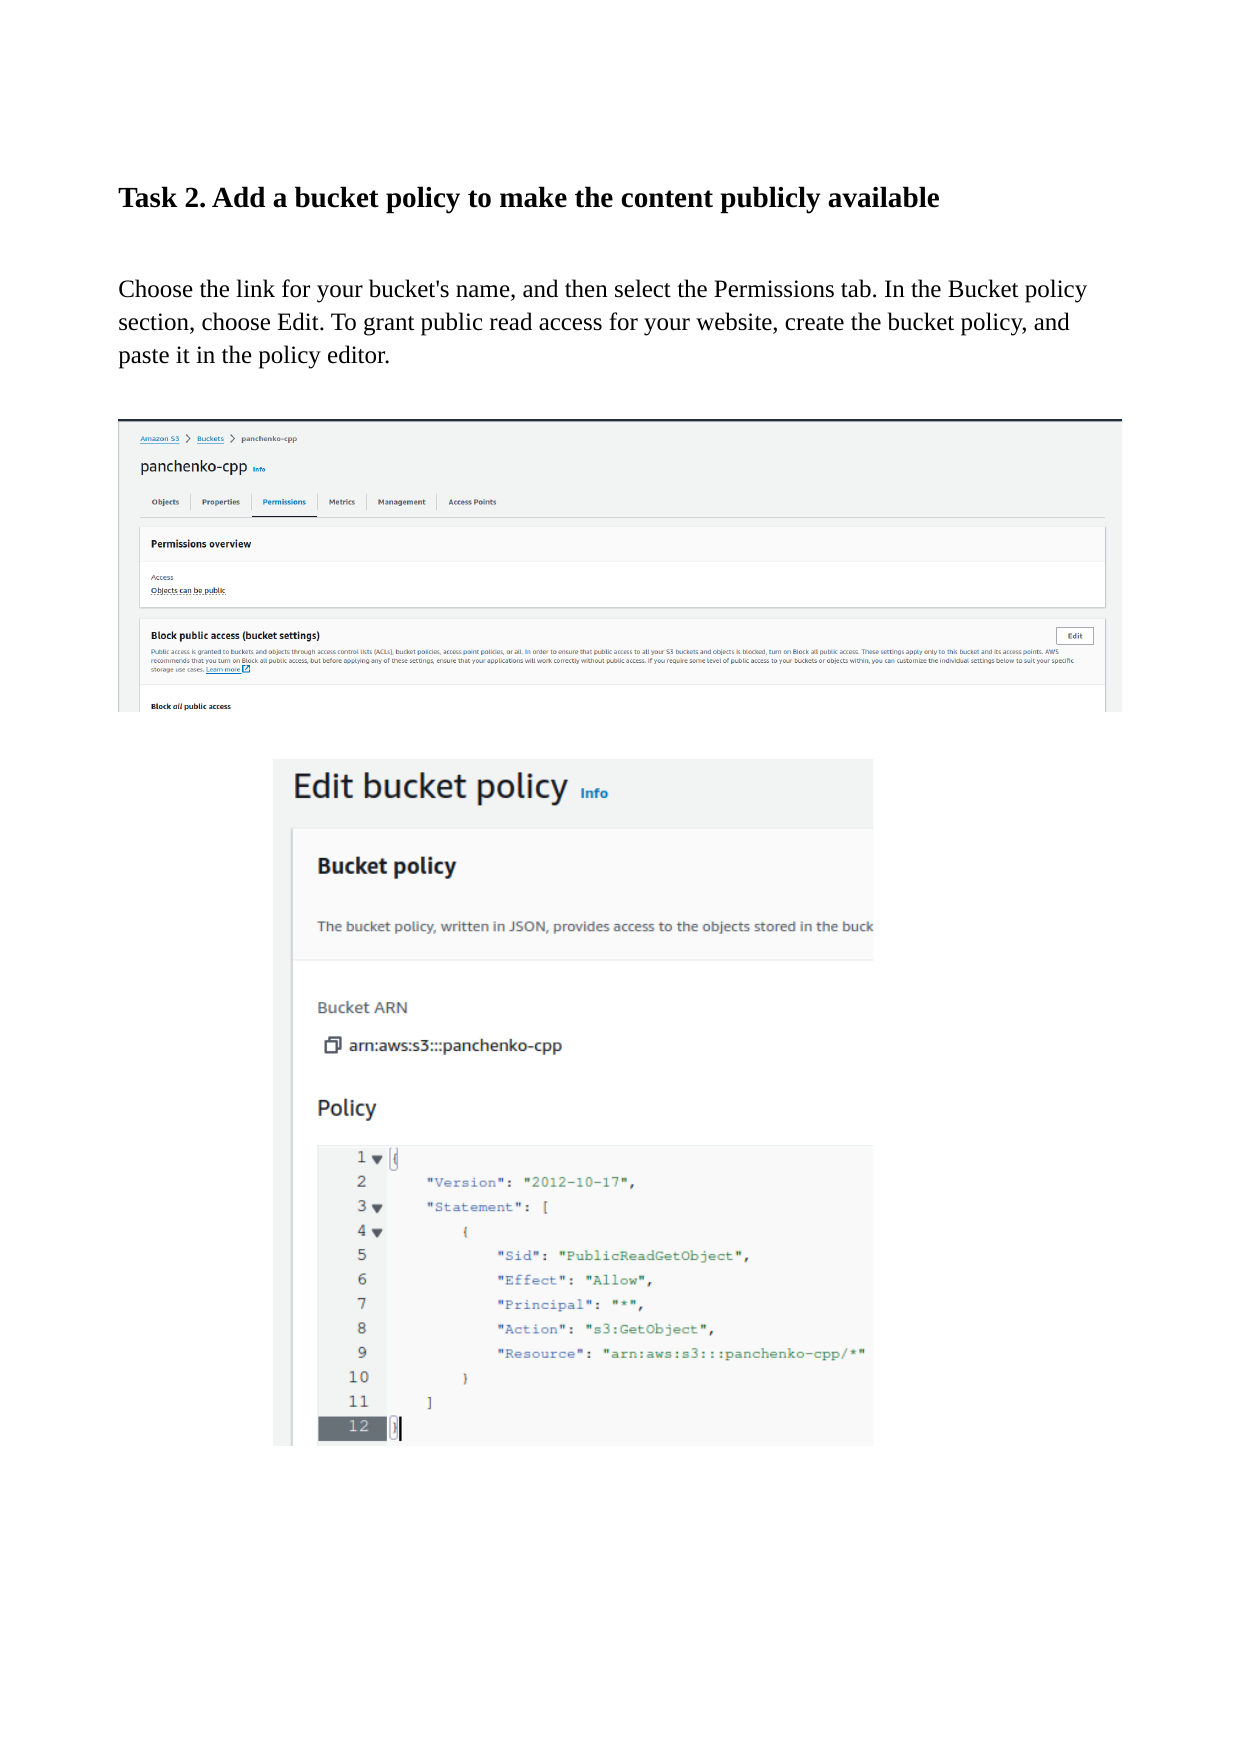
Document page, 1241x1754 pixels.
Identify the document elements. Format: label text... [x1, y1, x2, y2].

text Choose the link for your bucket's name, and then select the Permissions tab. In the Bucket policy section, choose Edit. To grant public read access for your website, create the bucket policy, and paste it in the policy editor. [118, 274, 1122, 369]
subtitle Task 2. Add a bucket policy to make the content publicly available [118, 180, 1122, 214]
picture [118, 419, 1123, 712]
picture [272, 759, 874, 1446]
